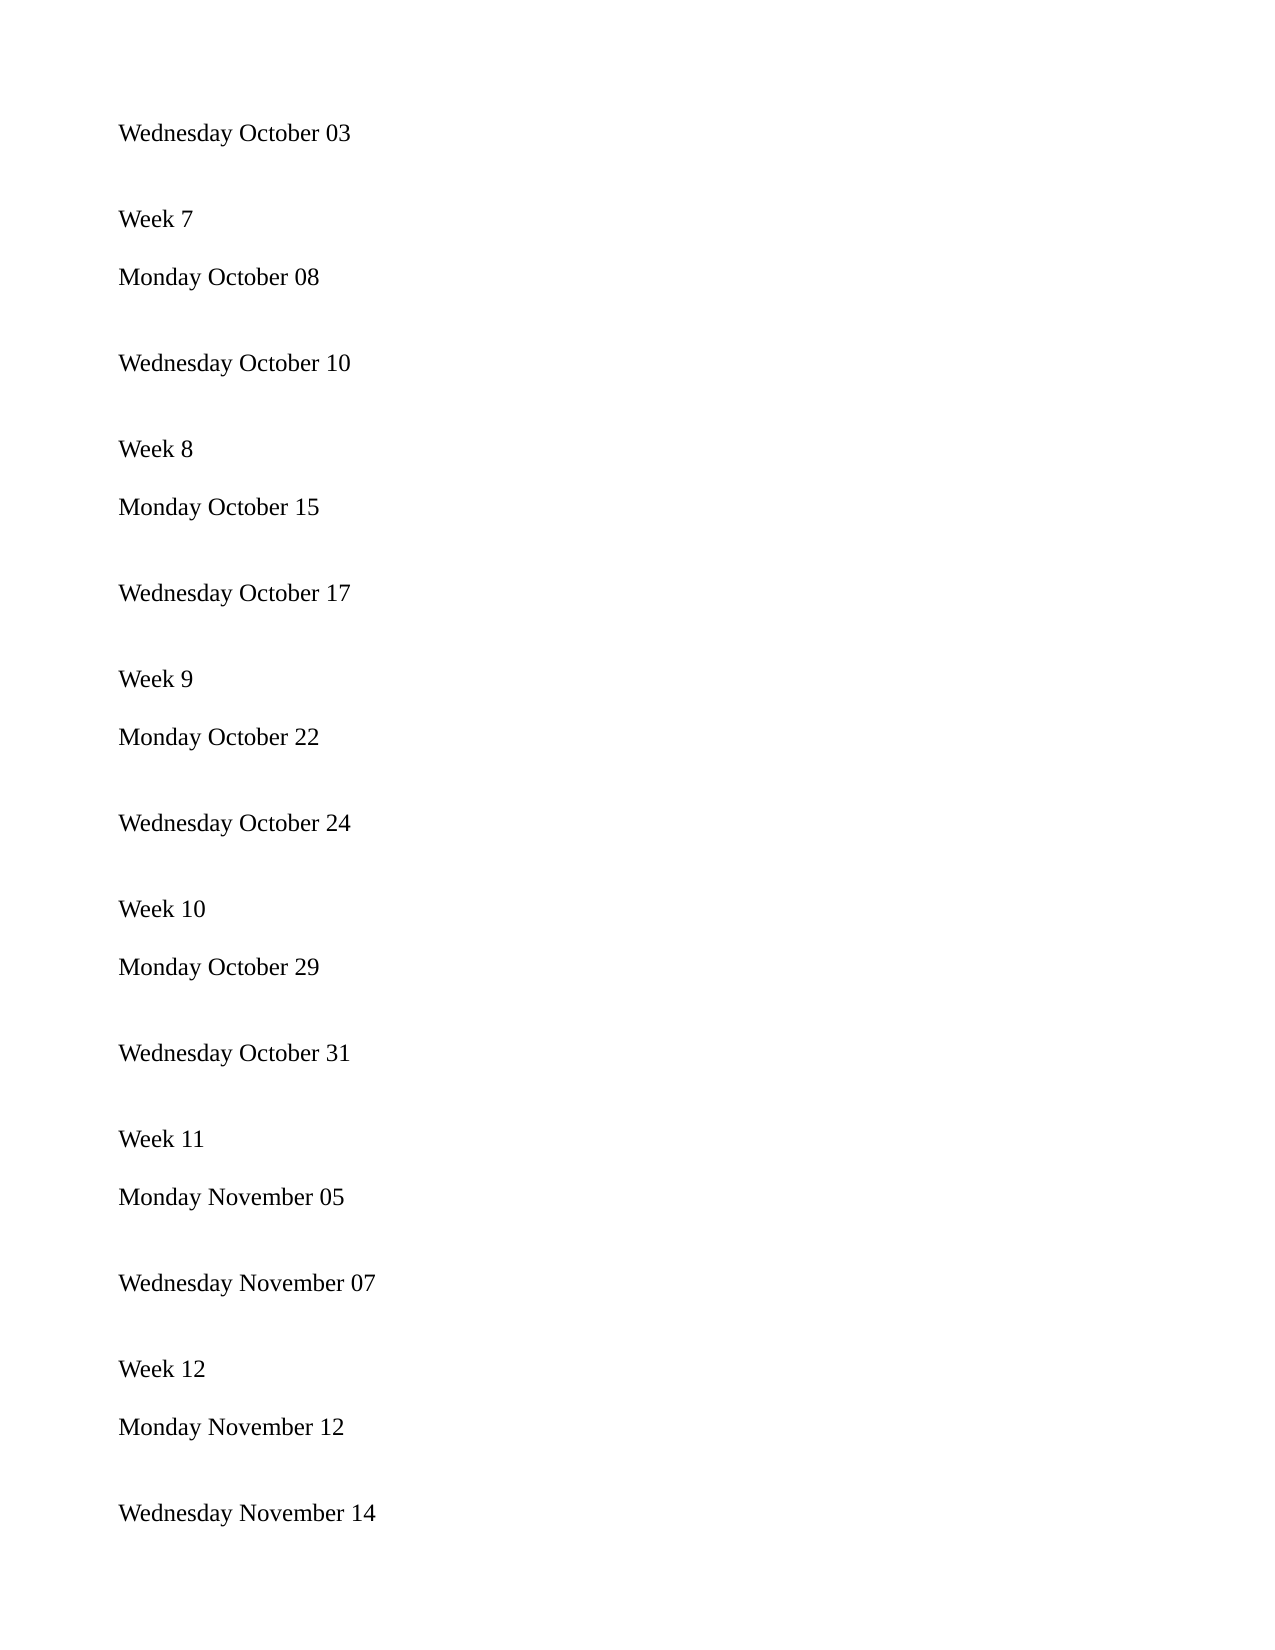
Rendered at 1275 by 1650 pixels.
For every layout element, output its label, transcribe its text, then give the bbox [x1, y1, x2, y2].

text Wednesday October 03 Week 7 Monday October 08 Wednesday October 10 Week 8 Monday October 15 Wednesday October 17 Week 9 Monday October 22 Wednesday October 24 Week 10 Monday October 29 Wednesday October 31 Week 11 Monday November 05 Wednesday November 07 Week 12 Monday November 12 Wednesday November 14 [118, 118, 1157, 1527]
